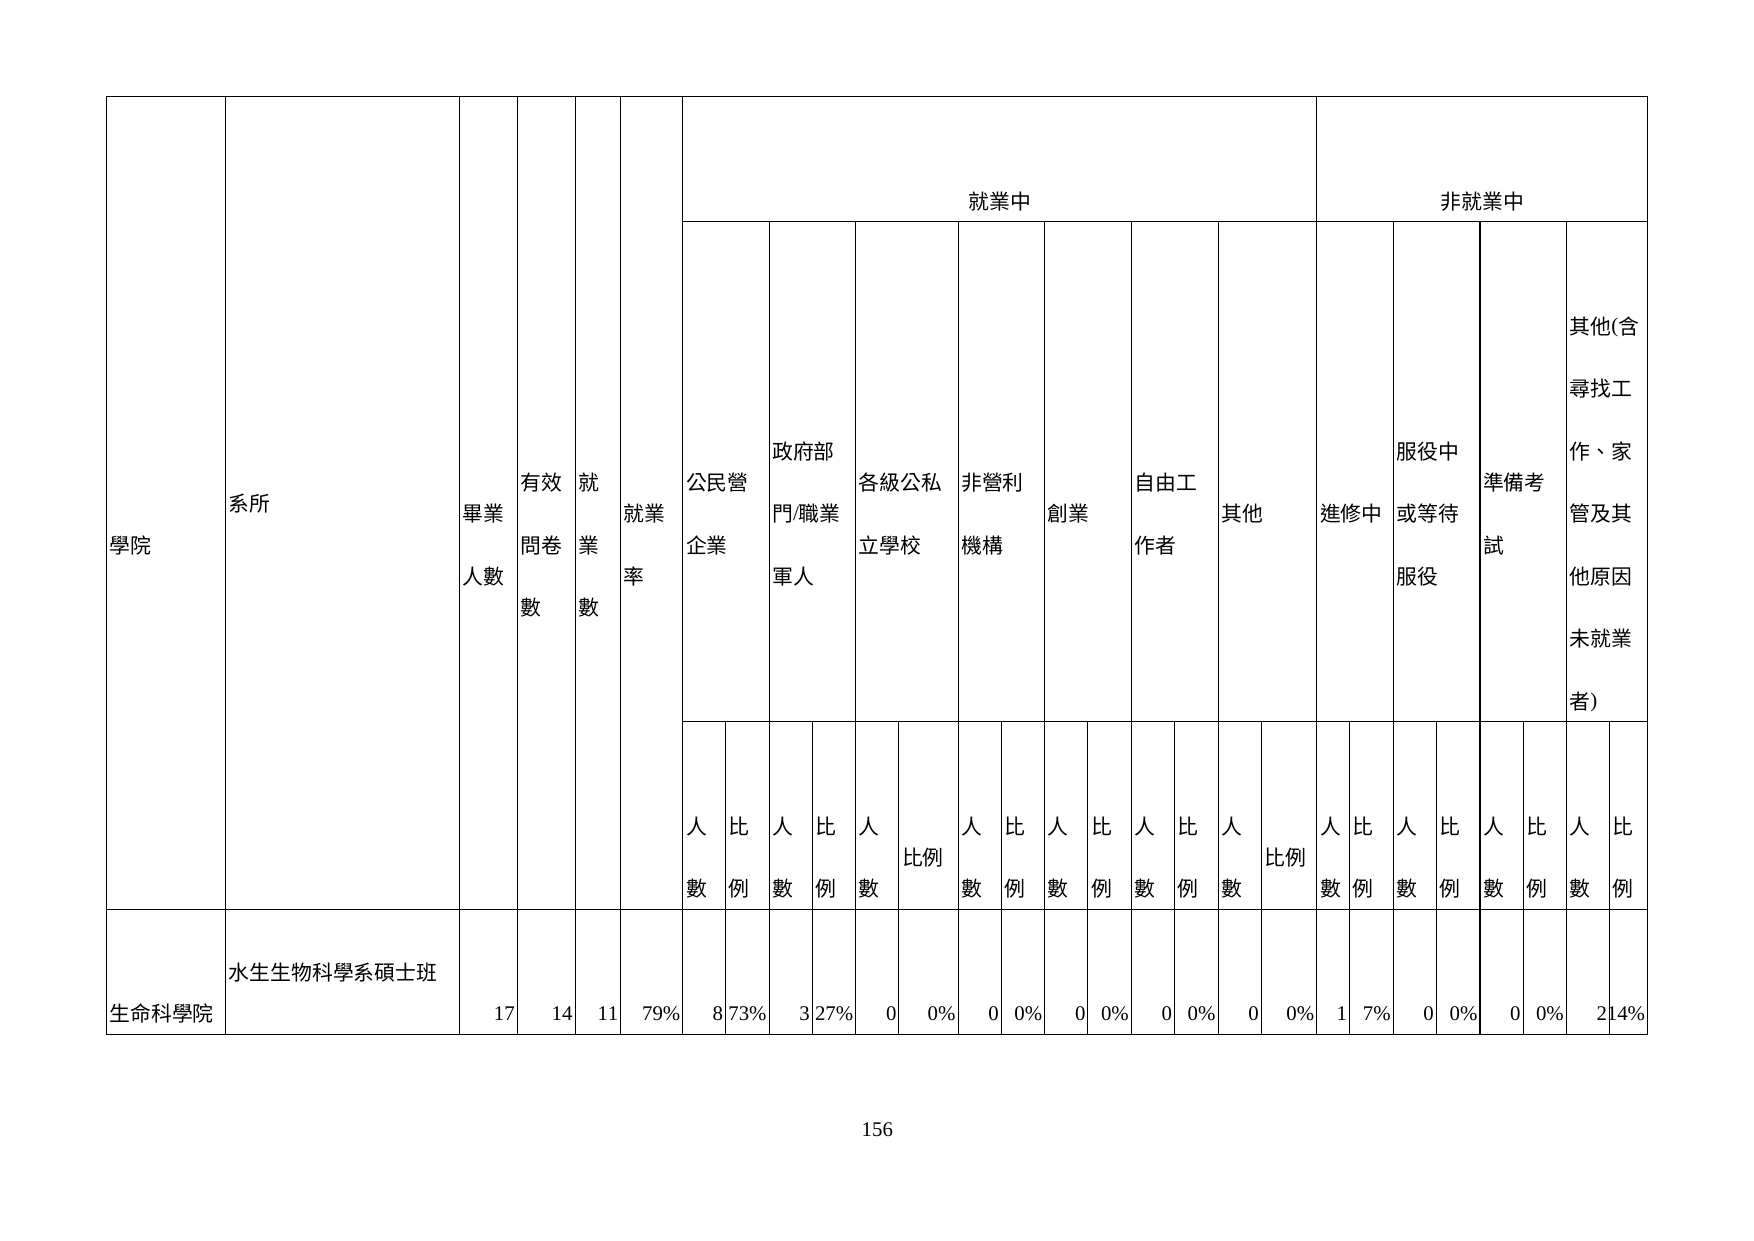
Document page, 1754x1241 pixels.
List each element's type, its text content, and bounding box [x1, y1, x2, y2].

table_cell 其他 [1219, 222, 1316, 721]
table_cell 自由工作者 [1132, 222, 1218, 721]
table_cell 比例 [1524, 722, 1566, 908]
table_cell 其他(含尋找工作、家管及其他原因未就業者) [1567, 222, 1647, 721]
table_cell 0% [1437, 910, 1479, 1033]
table_cell 2 [1567, 910, 1609, 1033]
table_cell 1 [1317, 910, 1349, 1033]
table_header 有效問卷數 [518, 97, 575, 908]
table_cell 比例 [1262, 722, 1316, 908]
table_cell 3 [770, 910, 812, 1033]
table_cell 0% [899, 910, 958, 1033]
table_cell 比例 [899, 722, 958, 908]
table_cell 0 [1481, 910, 1523, 1033]
table_cell 11 [576, 910, 620, 1033]
table_cell 8 [683, 910, 725, 1033]
table_cell 創業 [1045, 222, 1131, 721]
table_cell 服役中或等待服役 [1394, 222, 1479, 721]
table_cell 比例 [1175, 722, 1218, 908]
table_cell 0 [1132, 910, 1174, 1033]
table_header 學院 [107, 97, 225, 908]
table_cell 比例 [813, 722, 855, 908]
table_cell 0 [1045, 910, 1087, 1033]
table_cell 0% [1088, 910, 1131, 1033]
table_cell 人數 [1045, 722, 1087, 908]
table_header 非就業中 [1317, 97, 1647, 221]
table_cell 非營利機構 [959, 222, 1044, 721]
table_cell 人數 [1317, 722, 1349, 908]
table_header 就業率 [621, 97, 682, 908]
table_cell 人數 [1394, 722, 1436, 908]
table_cell 人數 [856, 722, 898, 908]
table_cell 進修中 [1317, 222, 1393, 721]
table_cell 人數 [1567, 722, 1609, 908]
table_cell 各級公私立學校 [856, 222, 958, 721]
table_cell 14 [518, 910, 575, 1033]
table_cell 比例 [1437, 722, 1479, 908]
table_cell 政府部門/職業軍人 [770, 222, 855, 721]
table_header 系所 [226, 97, 459, 908]
table_cell 人數 [959, 722, 1001, 908]
table_cell 公民營企業 [683, 222, 769, 721]
table_cell 人數 [1481, 722, 1523, 908]
table_cell 生命科學院 [107, 910, 225, 1033]
table_cell 0 [959, 910, 1001, 1033]
table_cell 人數 [1219, 722, 1261, 908]
table_header 畢業人數 [460, 97, 517, 908]
table_cell 17 [460, 910, 517, 1033]
table_cell 比例 [1610, 722, 1647, 908]
table_cell 0% [1524, 910, 1566, 1033]
table_cell 人數 [1132, 722, 1174, 908]
table_cell 0% [1175, 910, 1218, 1033]
table_cell 比例 [1350, 722, 1393, 908]
table_cell 0% [1262, 910, 1316, 1033]
table_cell 14% [1610, 910, 1647, 1033]
table_cell 0 [1219, 910, 1261, 1033]
table_cell 準備考試 [1481, 222, 1566, 721]
table_header 就業中 [683, 97, 1316, 221]
table_cell 比例 [1002, 722, 1044, 908]
table_cell 0 [1394, 910, 1436, 1033]
table_cell 水生生物科學系碩士班 [226, 910, 459, 1033]
table_cell 79% [621, 910, 682, 1033]
table_header 就業數 [576, 97, 620, 908]
table_cell 人數 [683, 722, 725, 908]
table_cell 人數 [770, 722, 812, 908]
table_cell 0% [1002, 910, 1044, 1033]
table_cell 比例 [726, 722, 769, 908]
table_cell 73% [726, 910, 769, 1033]
table_cell 27% [813, 910, 855, 1033]
table_cell 比例 [1088, 722, 1131, 908]
table_cell 0 [856, 910, 898, 1033]
table_cell 7% [1350, 910, 1393, 1033]
